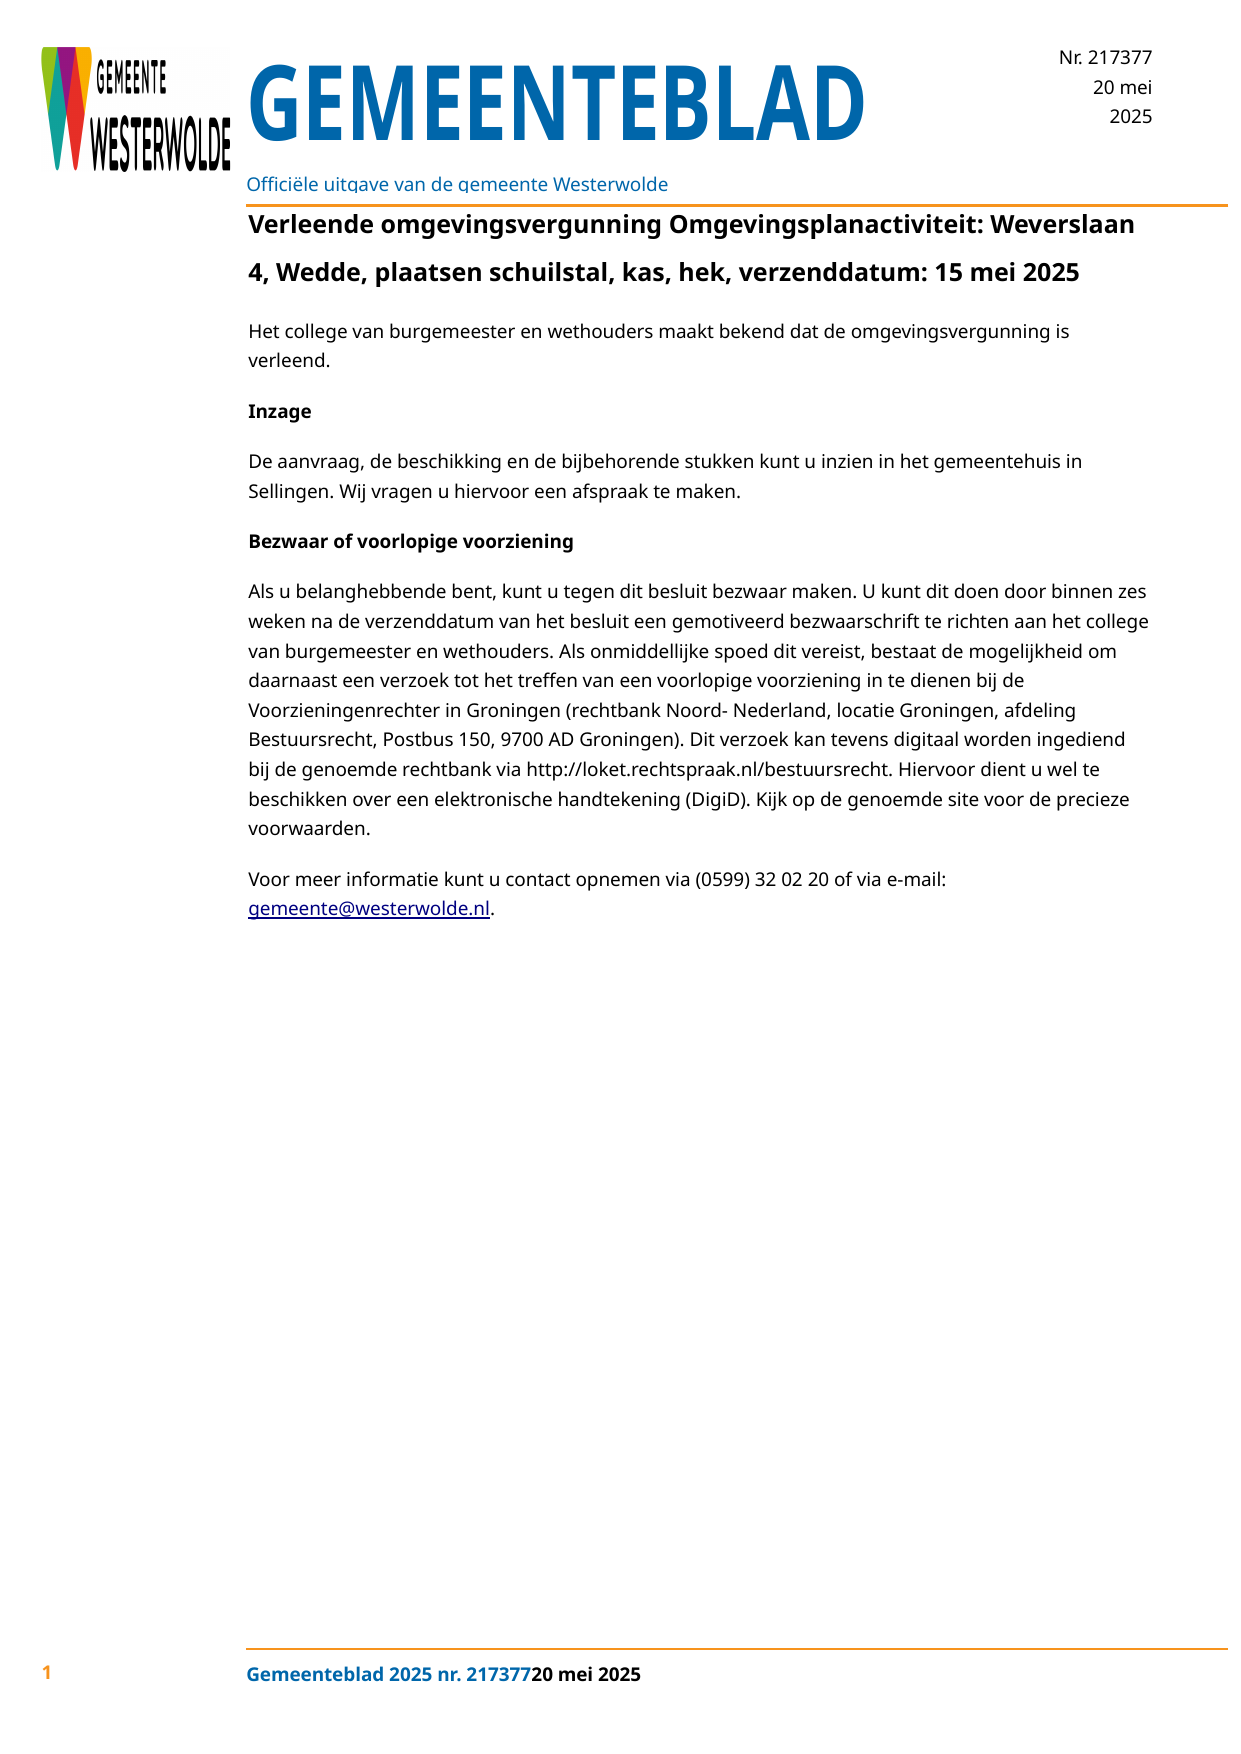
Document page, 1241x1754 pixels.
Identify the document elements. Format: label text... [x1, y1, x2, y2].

text Inzage [248, 398, 1152, 424]
picture [41, 47, 231, 172]
text Als u belanghebbende bent, kunt u tegen dit besluit bezwaar maken. U kunt dit doen door binnen zes weken na de verzenddatum van het besluit een gemotiveerd bezwaarschrift te richten aan het college van burgemeester en wethouders. Als onmiddellijke spoed dit vereist, bestaat de mogelijkheid om daarnaast een verzoek tot het treffen van een voorlopige voorziening in te dienen bij de Voorzieningenrechter in Groningen (rechtbank Noord- Nederland, locatie Groningen, afdeling Bestuursrecht, Postbus 150, 9700 AD Groningen). Dit verzoek kan tevens digitaal worden ingediend bij de genoemde rechtbank via http://loket.rechtspraak.nl/bestuursrecht. Hiervoor dient u wel te beschikken over een elektronische handtekening (DigiD). Kijk op de genoemde site voor de precieze voorwaarden. [248, 579, 1152, 841]
text De aanvraag, de beschikking en de bijbehorende stukken kunt u inzien in het gemeentehuis in Sellingen. Wij vragen u hiervoor een afspraak te maken. [248, 448, 1152, 504]
text Verleende omgevingsvergunning Omgevingsplanactiviteit: Weverslaan 4, Wedde, plaatsen schuilstal, kas, hek, verzenddatum: 15 mei 2025 [248, 207, 1152, 288]
text Voor meer informatie kunt u contact opnemen via (0599) 32 02 20 of via e-mail: gemeente@westerwolde.nl. [248, 866, 1152, 921]
text Bezwaar of voorlopige voorziening [248, 528, 1152, 554]
text Het college van burgemeester en wethouders maakt bekend dat de omgevingsvergunning is verleend. [248, 318, 1152, 373]
